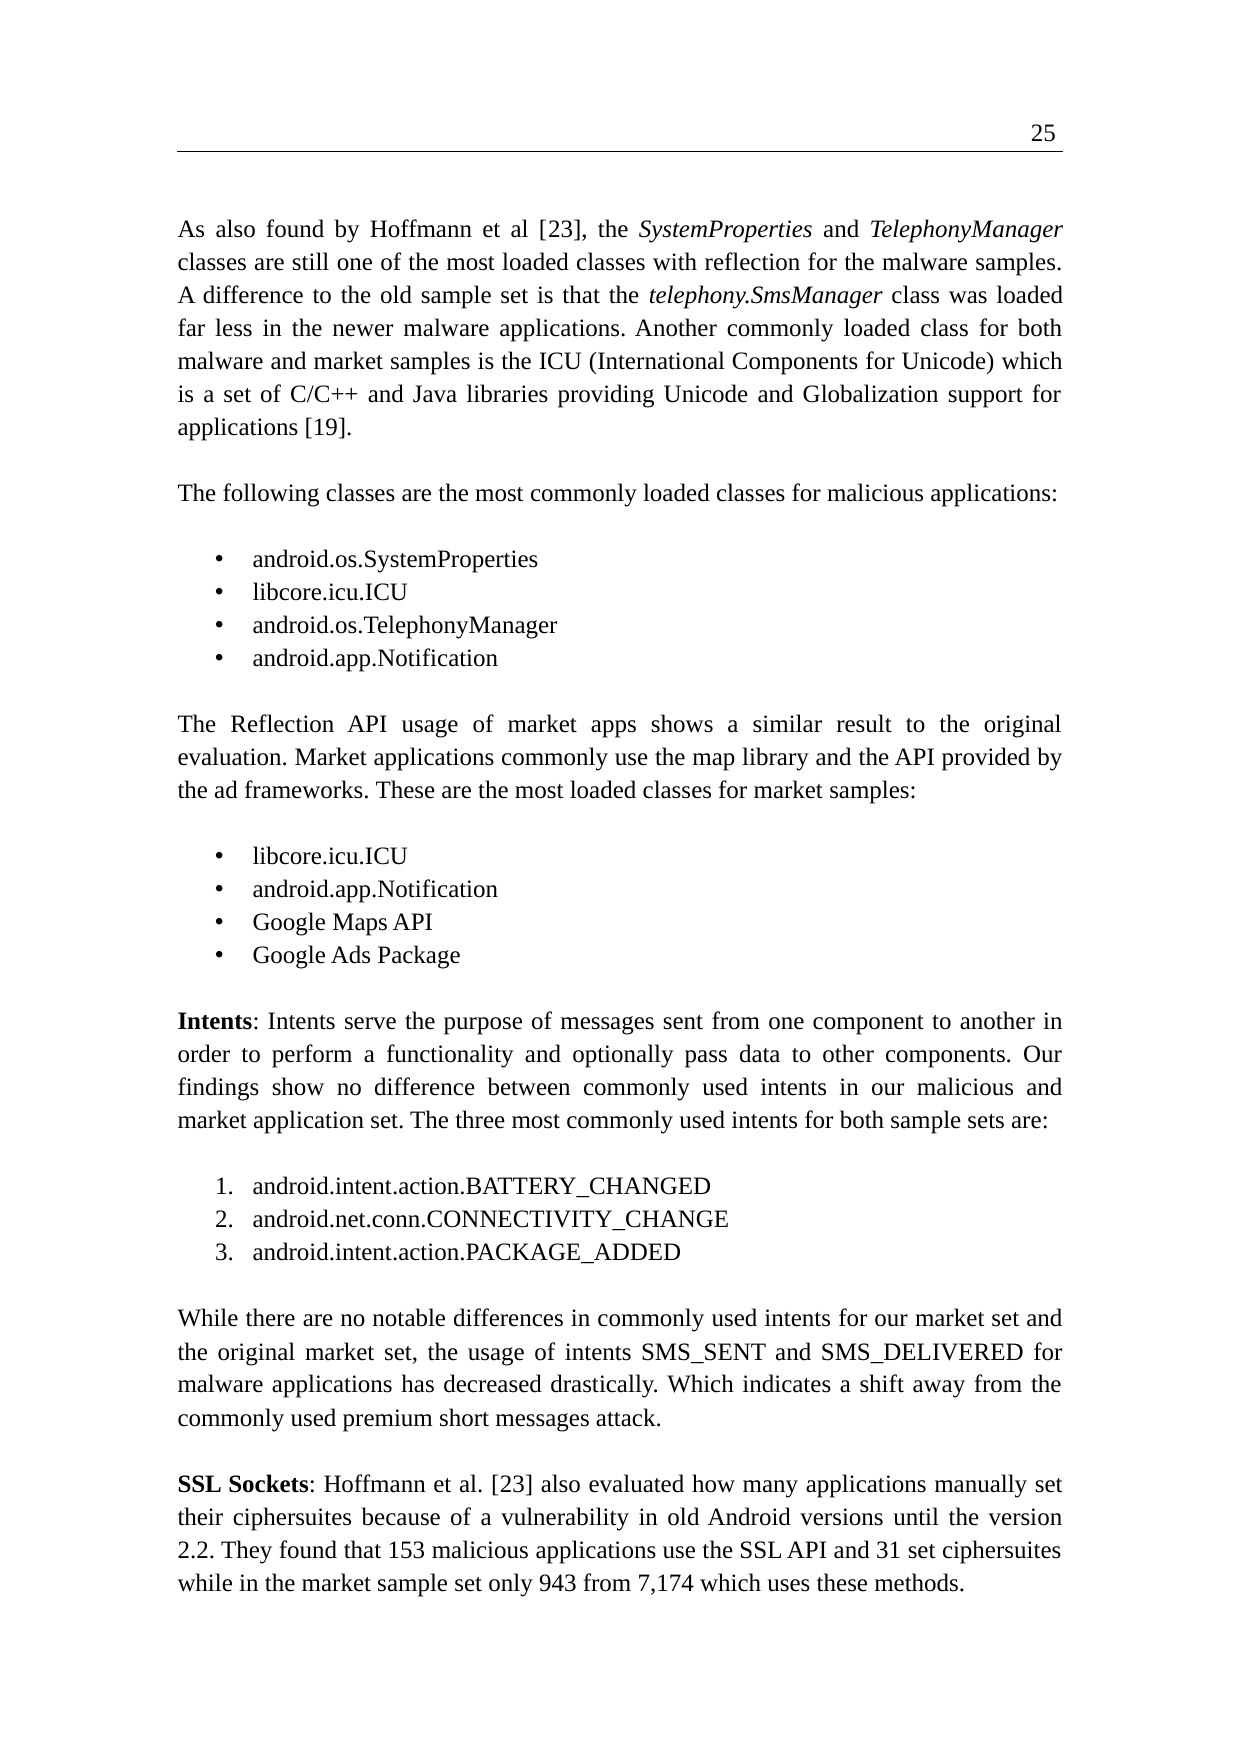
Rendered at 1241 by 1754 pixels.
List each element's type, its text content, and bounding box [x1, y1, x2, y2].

list android.os.SystemProperties [215, 544, 1063, 573]
text The following classes are the most commonly loaded classes for malicious applications: [177, 478, 1063, 507]
list android.app.Notification [215, 874, 1063, 903]
list libcore.icu.ICU [215, 841, 1063, 870]
text As also found by Hoffmann et al [23], the SystemProperties and TelephonyManager classes are still one of the most loaded classes with reflection for the malware samples. A difference to the old sample set is that the telephony.SmsManager class was loaded far less in the newer malware applications. Another commonly loaded class for both malware and market samples is the ICU (International Components for Unicode) which is a set of C/C++ and Java libraries providing Unicode and Globalization support for applications [19]. [177, 214, 1063, 441]
text SSL Sockets: Hoffmann et al. [23] also evaluated how many applications manually set their ciphersuites because of a vulnerability in old Android versions until the version 2.2. They found that 153 malicious applications use the SSL API and 31 set ciphersuites while in the market sample set only 943 from 7,174 which uses these methods. [177, 1469, 1063, 1596]
text The Reflection API usage of market apps shows a similar result to the original evaluation. Market applications commonly use the map library and the API provided by the ad frameworks. These are the most loaded classes for market samples: [177, 709, 1063, 804]
list android.intent.action.BATTERY_CHANGED [215, 1171, 1063, 1200]
list android.intent.action.PACKAGE_ADDED [215, 1237, 1063, 1266]
list Google Maps API [215, 907, 1063, 936]
text While there are no notable differences in commonly used intents for our market set and the original market set, the usage of intents SMS_SENT and SMS_DELIVERED for malware applications has decreased drastically. Which indicates a shift away from the commonly used premium short messages attack. [177, 1303, 1063, 1431]
list libcore.icu.ICU [215, 577, 1063, 606]
list android.net.conn.CONNECTIVITY_CHANGE [215, 1204, 1063, 1233]
list Google Ads Package [215, 940, 1063, 969]
text Intents: Intents serve the purpose of messages sent from one component to another in order to perform a functionality and optionally pass data to other components. Our findings show no difference between commonly used intents in our malicious and market application set. The three most commonly used intents for both sample sets are: [177, 1006, 1063, 1134]
list android.os.TelephonyManager [215, 610, 1063, 639]
list android.app.Notification [215, 643, 1063, 672]
